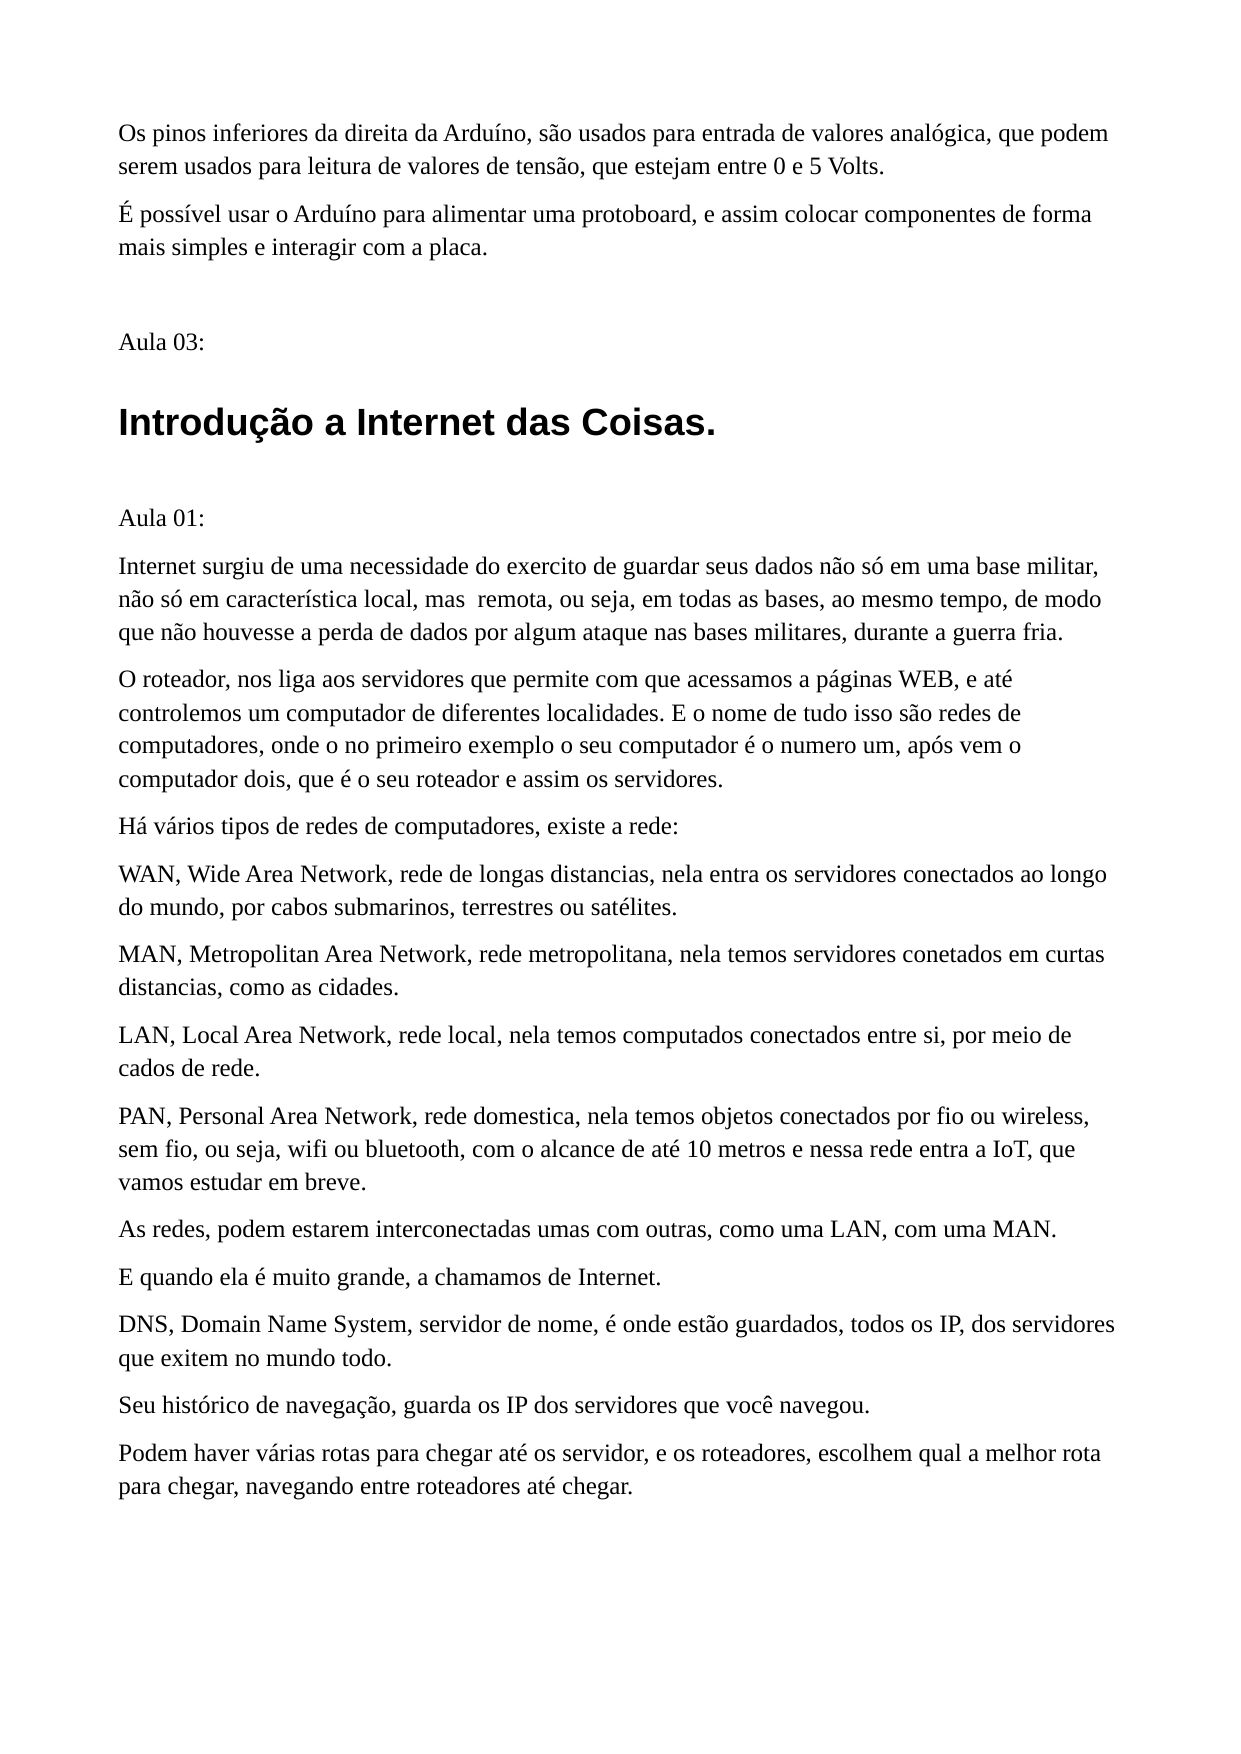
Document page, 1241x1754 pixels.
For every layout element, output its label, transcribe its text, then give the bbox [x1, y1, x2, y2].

subtitle Introdução a Internet das Coisas. [118, 399, 1122, 443]
text Há vários tipos de redes de computadores, existe a rede: [118, 811, 1122, 840]
text Internet surgiu de uma necessidade do exercito de guardar seus dados não só em uma base militar, não só em característica local, mas remota, ou seja, em todas as bases, ao mesmo tempo, de modo que não houvesse a perda de dados por algum ataque nas bases militares, durante a guerra fria. [118, 551, 1122, 646]
text Aula 03: [118, 327, 1122, 356]
text Os pinos inferiores da direita da Arduíno, são usados para entrada de valores analógica, que podem serem usados para leitura de valores de tensão, que estejam entre 0 e 5 Volts. [118, 118, 1122, 180]
text Podem haver várias rotas para chegar até os servidor, e os roteadores, escolhem qual a melhor rota para chegar, navegando entre roteadores até chegar. [118, 1438, 1122, 1499]
text PAN, Personal Area Network, rede domestica, nela temos objetos conectados por fio ou wireless, sem fio, ou seja, wifi ou bluetooth, com o alcance de até 10 metros e nessa rede entra a IoT, que vamos estudar em breve. [118, 1101, 1122, 1196]
text LAN, Local Area Network, rede local, nela temos computados conectados entre si, por meio de cados de rede. [118, 1020, 1122, 1082]
text WAN, Wide Area Network, rede de longas distancias, nela entra os servidores conectados ao longo do mundo, por cabos submarinos, terrestres ou satélites. [118, 859, 1122, 921]
text Aula 01: [118, 503, 1122, 532]
text MAN, Metropolitan Area Network, rede metropolitana, nela temos servidores conetados em curtas distancias, como as cidades. [118, 939, 1122, 1001]
text O roteador, nos liga aos servidores que permite com que acessamos a páginas WEB, e até controlemos um computador de diferentes localidades. E o nome de tudo isso são redes de computadores, onde o no primeiro exemplo o seu computador é o numero um, após vem o computador dois, que é o seu roteador e assim os servidores. [118, 664, 1122, 792]
text Seu histórico de navegação, guarda os IP dos servidores que você navegou. [118, 1390, 1122, 1419]
text DNS, Domain Name System, servidor de nome, é onde estão guardados, todos os IP, dos servidores que exitem no mundo todo. [118, 1309, 1122, 1371]
text As redes, podem estarem interconectadas umas com outras, como uma LAN, com uma MAN. [118, 1214, 1122, 1243]
text É possível usar o Arduíno para alimentar uma protoboard, e assim colocar componentes de forma mais simples e interagir com a placa. [118, 199, 1122, 261]
text E quando ela é muito grande, a chamamos de Internet. [118, 1262, 1122, 1291]
